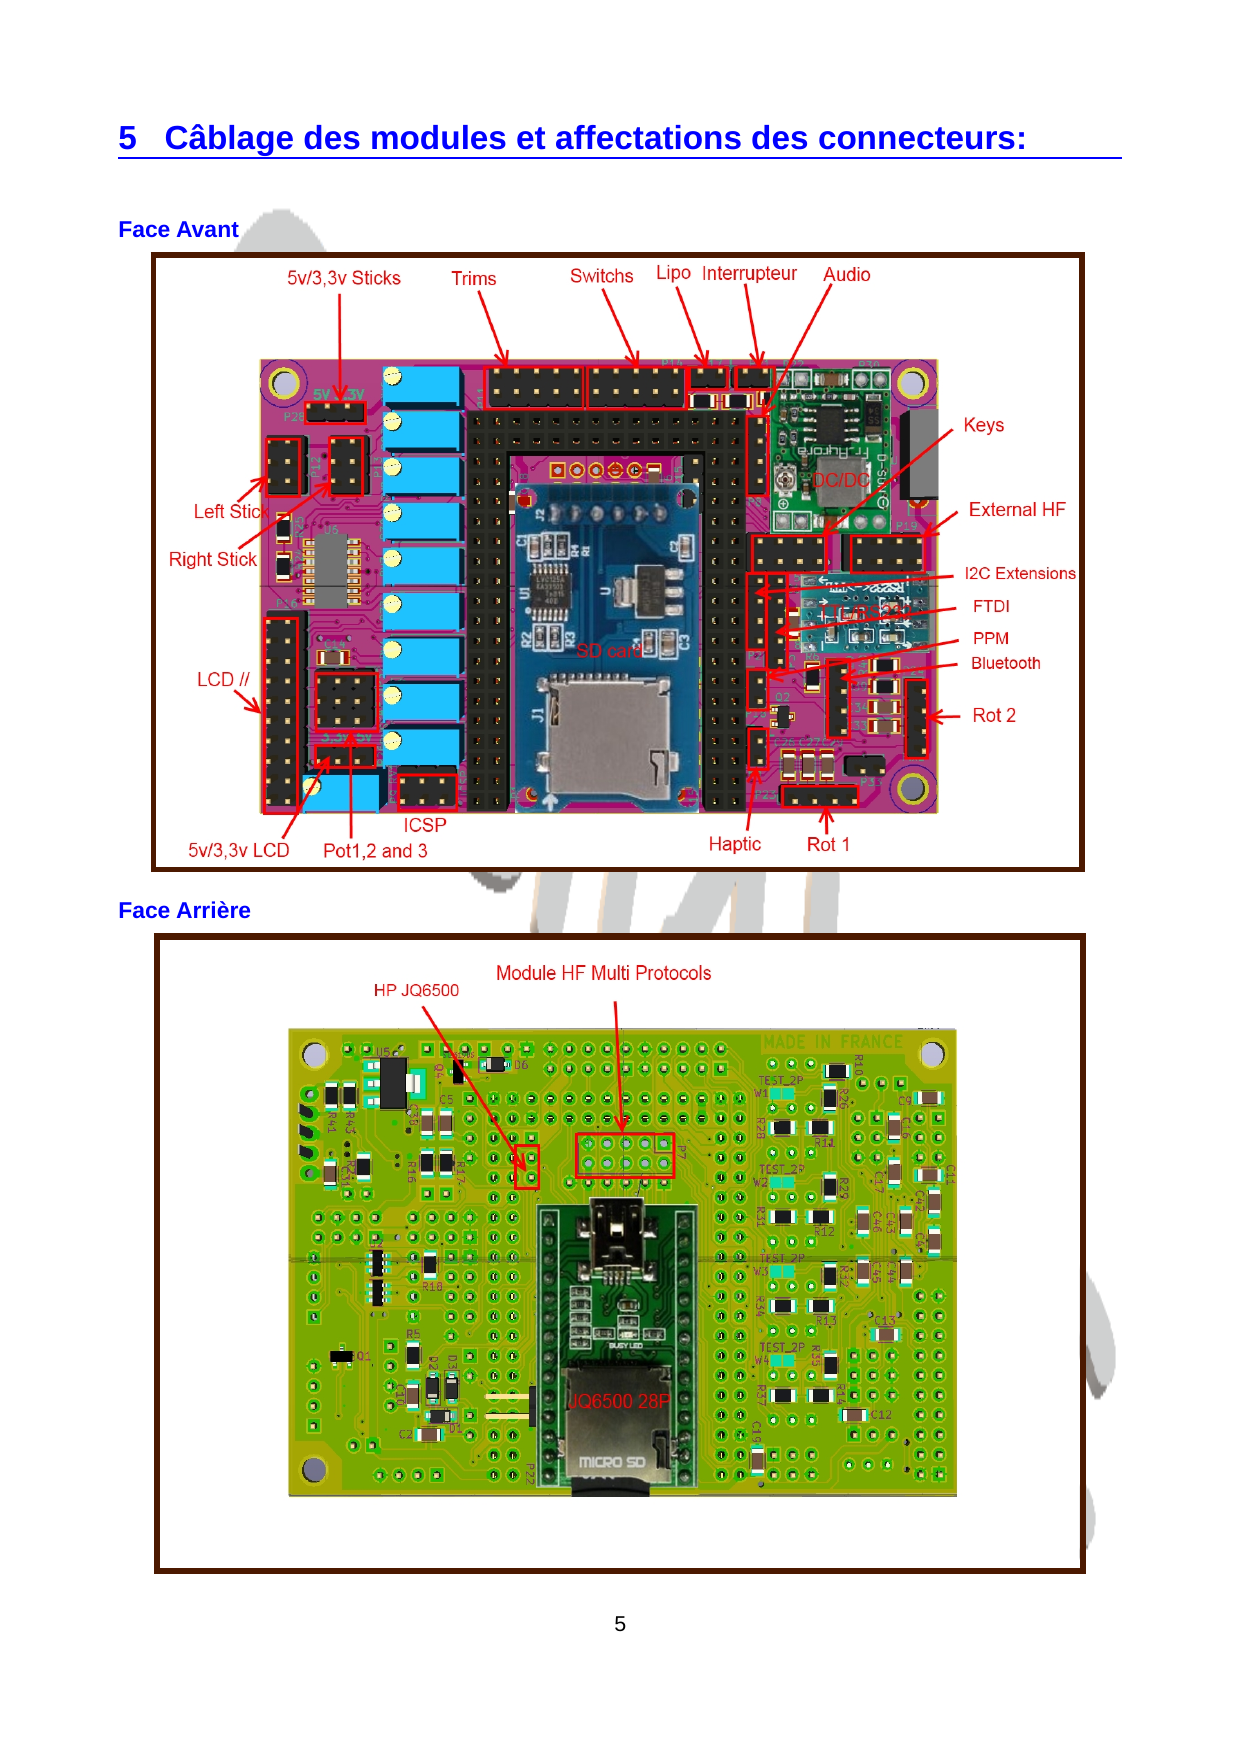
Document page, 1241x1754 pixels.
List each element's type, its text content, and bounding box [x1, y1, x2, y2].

picture [118, 159, 1122, 216]
text Face Arrière [118, 897, 1122, 923]
picture [118, 923, 1122, 1636]
picture [118, 243, 1122, 897]
subtitle 5 Câblage des modules et affectations des connecteurs: [118, 118, 1122, 157]
text Face Avant [118, 216, 1122, 243]
